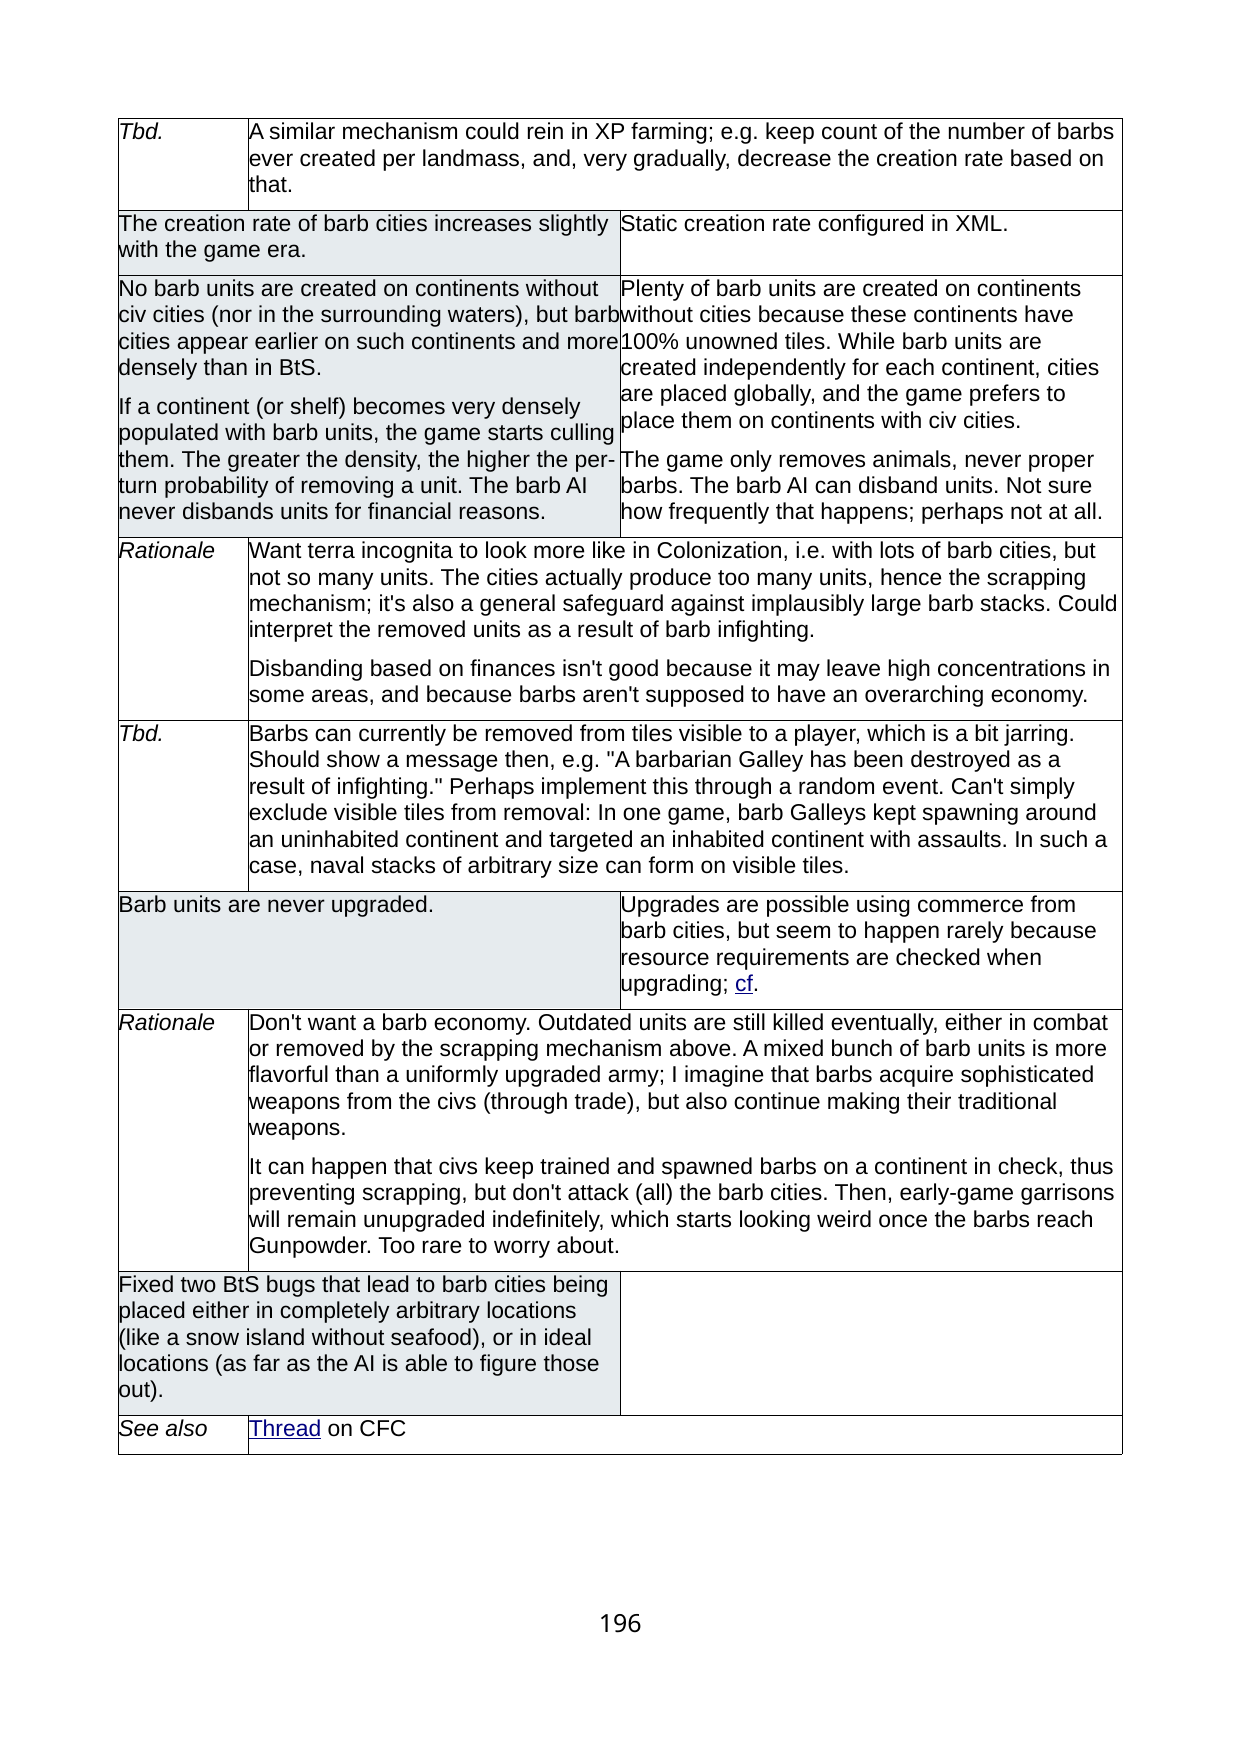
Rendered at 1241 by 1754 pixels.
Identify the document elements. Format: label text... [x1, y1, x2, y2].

table_cell Fixed two BtS bugs that lead to barb cities being placed either in completely arbitrary locations (like a snow island without seafood), or in ideal locations (as far as the AI is able to figure those out). [119, 1272, 620, 1415]
table_cell A similar mechanism could rein in XP farming; e.g. keep count of the number of barbs ever created per landmass, and, very gradually, decrease the creation rate based on that. [249, 119, 1122, 210]
table_cell Tbd. [119, 119, 248, 210]
table_cell Want terra incognita to look more like in Colonization, i.e. with lots of barb cities, but not so many units. The cities actually produce too many units, hence the scrapping mechanism; it's also a general safeguard against implausibly large barb stacks. Could interpret the removed units as a result of barb infighting. Disbanding based on finances isn't good because it may leave high concentrations in some areas, and because barbs aren't supposed to have an overarching economy. [249, 538, 1122, 720]
table_cell Tbd. [119, 721, 248, 891]
table_cell Barbs can currently be removed from tiles visible to a player, which is a bit jarring. Should show a message then, e.g. "A barbarian Galley has been destroyed as a result of infighting." Perhaps implement this through a random event. Can't simply exclude visible tiles from removal: In one game, barb Galleys kept spawning around an uninhabited continent and targeted an inhabited continent with assaults. In such a case, naval stacks of arbitrary size can form on visible tiles. [249, 721, 1122, 891]
table_cell [621, 1272, 1122, 1415]
table_cell Thread on CFC [249, 1416, 1122, 1454]
table_cell Static creation rate configured in XML. [621, 211, 1122, 275]
table_cell Rationale [119, 1010, 248, 1271]
table_cell Plenty of barb units are created on continents without cities because these continents have 100% unowned tiles. While barb units are created independently for each continent, cities are placed globally, and the game prefers to place them on continents with civ cities. The game only removes animals, never proper barbs. The barb AI can disband units. Not sure how frequently that happens; perhaps not at all. [621, 276, 1122, 537]
table_cell Don't want a barb economy. Outdated units are still killed eventually, either in combat or removed by the scrapping mechanism above. A mixed bunch of barb units is more flavorful than a uniformly upgraded army; I imagine that barbs acquire sophisticated weapons from the civs (through trade), but also continue making their traditional weapons. It can happen that civs keep trained and spawned barbs on a continent in check, thus preventing scrapping, but don't attack (all) the barb cities. Then, early-game garrisons will remain unupgraded indefinitely, which starts looking weird once the barbs reach Gunpowder. Too rare to worry about. [249, 1010, 1122, 1271]
table_cell No barb units are created on continents without civ cities (nor in the surrounding waters), but barb cities appear earlier on such continents and more densely than in BtS. If a continent (or shelf) becomes very densely populated with barb units, the game starts culling them. The greater the density, the higher the per-turn probability of removing a unit. The barb AI never disbands units for financial reasons. [119, 276, 620, 537]
table_cell Rationale [119, 538, 248, 720]
table_cell The creation rate of barb cities increases slightly with the game era. [119, 211, 620, 275]
table_cell See also [119, 1416, 248, 1454]
table_cell Upgrades are possible using commerce from barb cities, but seem to happen rarely because resource requirements are checked when upgrading; cf. [621, 892, 1122, 1008]
table_cell Barb units are never upgraded. [119, 892, 620, 1008]
